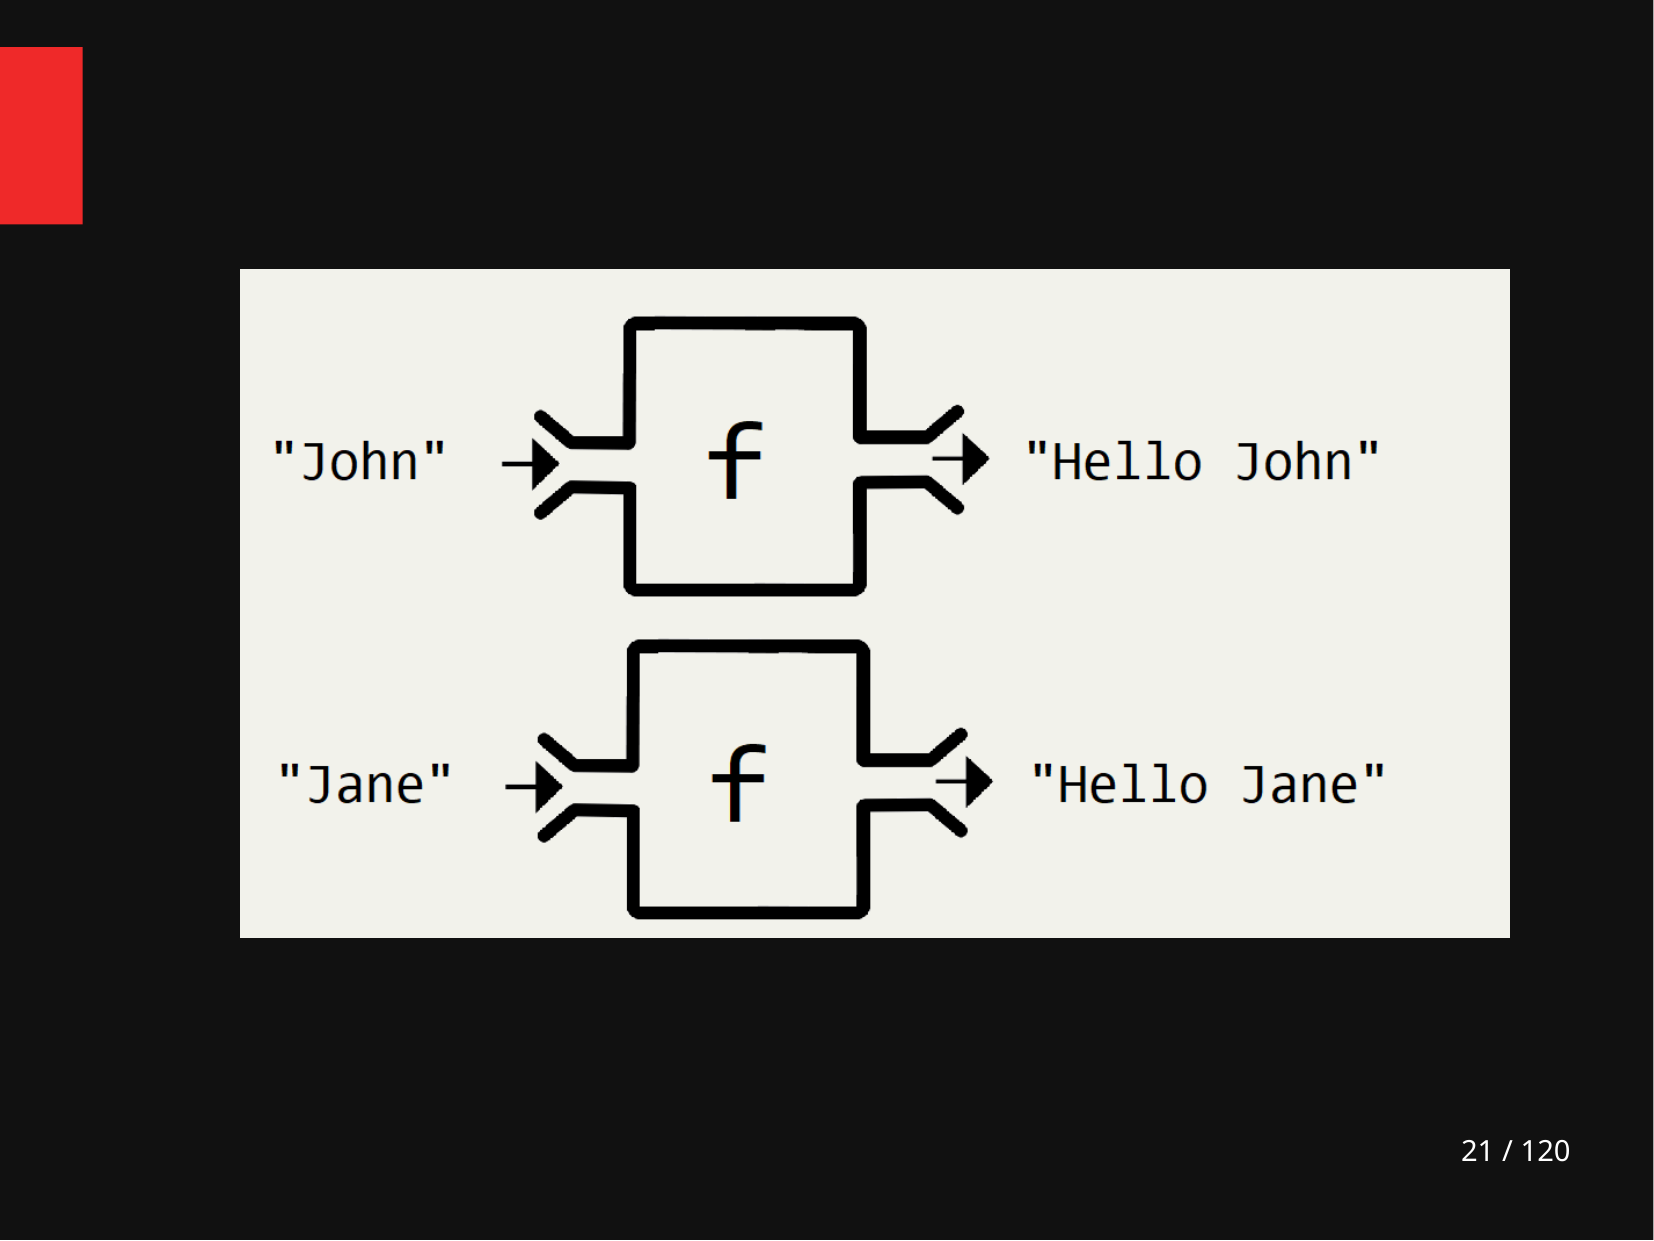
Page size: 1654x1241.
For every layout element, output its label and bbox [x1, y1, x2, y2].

picture [240, 269, 1510, 938]
